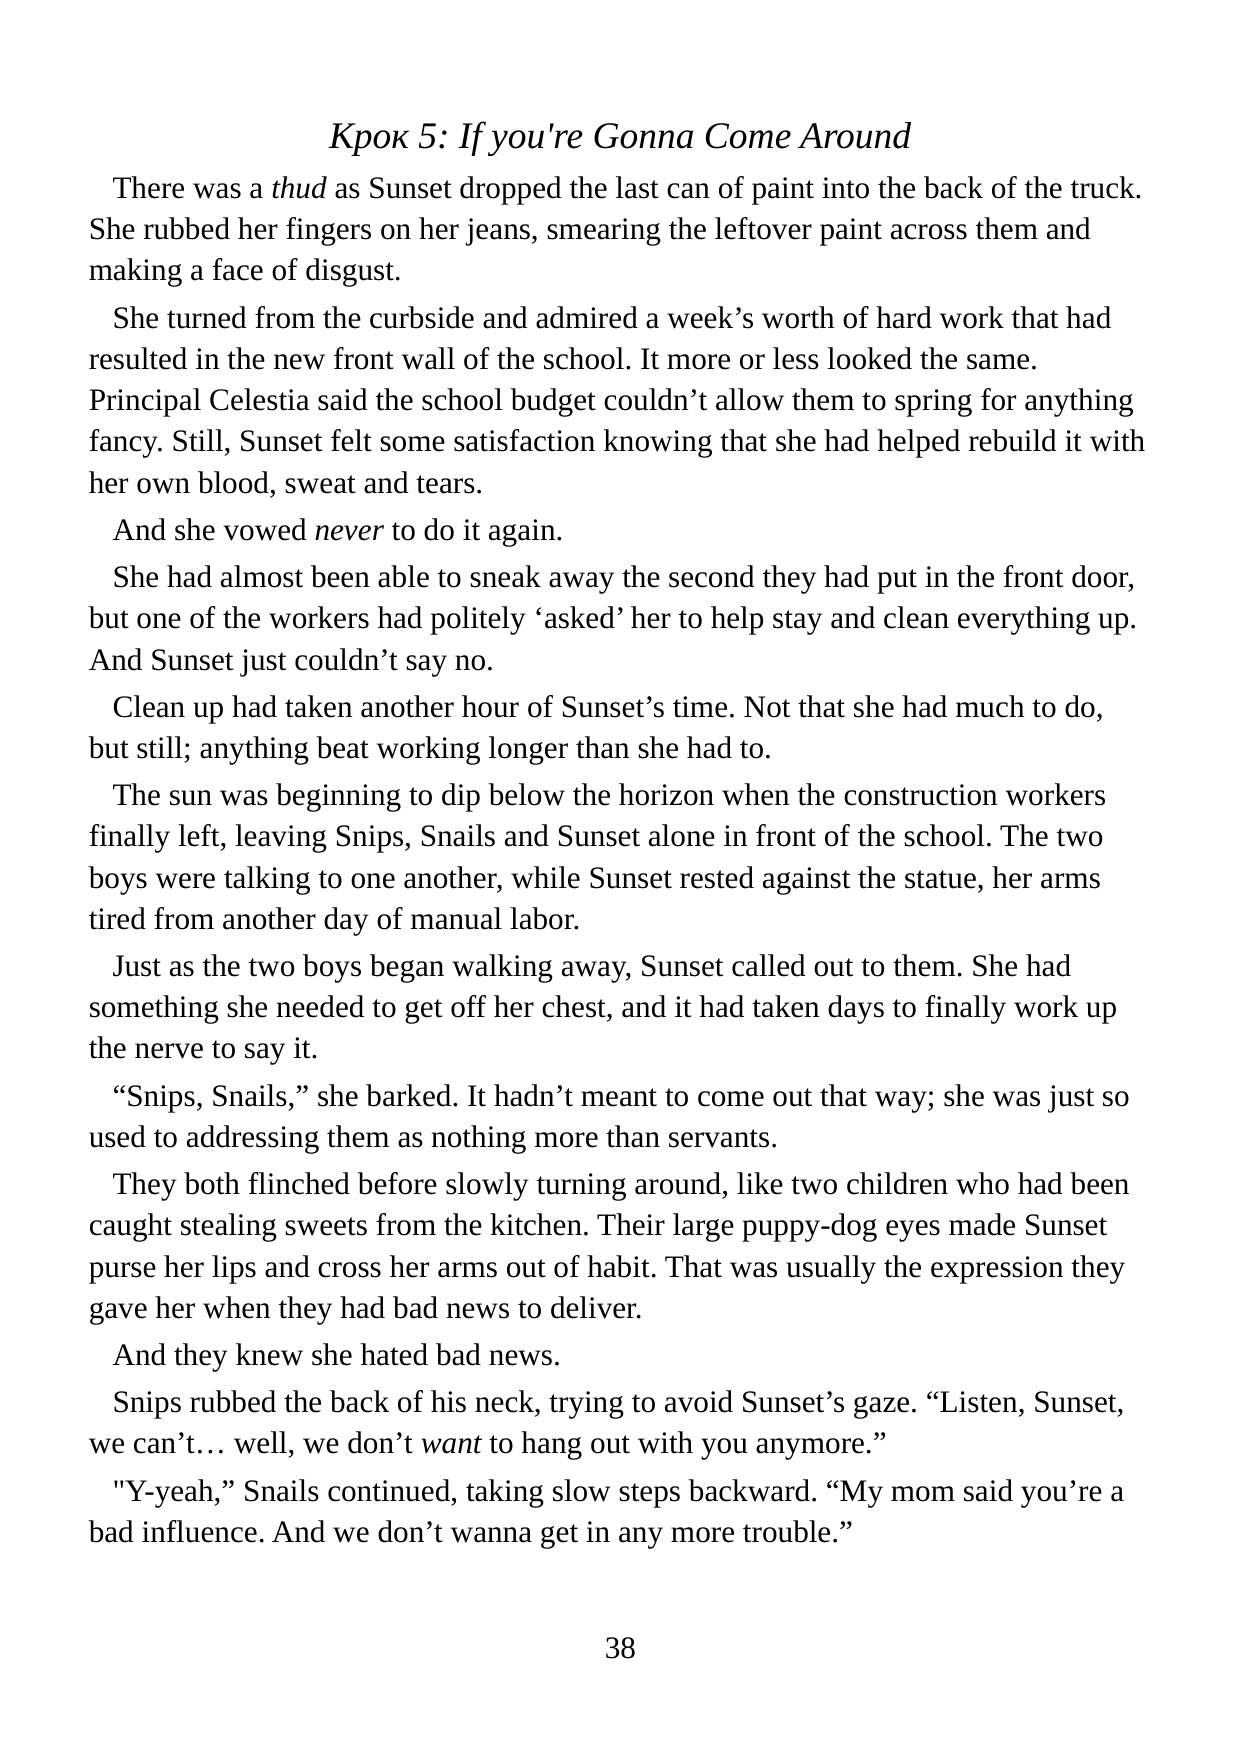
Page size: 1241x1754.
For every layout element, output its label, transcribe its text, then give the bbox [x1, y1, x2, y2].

text Just as the two boys began walking away, Sunset called out to them. She had something she needed to get off her chest, and it had taken days to finally work up the nerve to say it. [88, 947, 1152, 1066]
text The sun was beginning to dip below the horizon when the construction workers finally left, leaving Snips, Snails and Sunset alone in front of the school. The two boys were talking to one another, while Sunset rested against the statue, her arms tired from another day of manual labor. [88, 776, 1152, 936]
text Snips rubbed the back of his neck, trying to avoid Sunset’s gaze. “Listen, Sunset, we can’t… well, we don’t want to hang out with you anymore.” [88, 1383, 1152, 1461]
text There was a thud as Sunset dropped the last can of paint into the back of the truck. She rubbed her fingers on her jeans, smearing the leftover paint across them and making a face of disgust. [88, 169, 1152, 288]
text She turned from the curbside and admired a week’s worth of hard work that had resulted in the new front wall of the school. It more or less looked the same. Principal Celestia said the school budget couldn’t allow them to spring for anything fancy. Still, Sunset felt some satisfaction knowing that she had helped rebuild it with her own blood, sweat and tears. [88, 299, 1152, 500]
subtitle Крок 5: If you're Gonna Come Around [88, 113, 1152, 157]
text They both flinched before slowly turning around, like two children who had been caught stealing sweets from the kitchen. Their large puppy-dog eyes made Sunset purse her lips and cross her arms out of habit. That was usually the expression they gave her when they had bad news to deliver. [88, 1165, 1152, 1325]
text Clean up had taken another hour of Sunset’s time. Not that she had much to do, but still; anything beat working longer than she had to. [88, 688, 1152, 765]
text “Snips, Snails,” she barked. It hadn’t meant to come out that way; she was just so used to addressing them as nothing more than servants. [88, 1077, 1152, 1154]
text And she vowed never to do it again. [88, 511, 1152, 547]
text And they knew she hated bad news. [88, 1336, 1152, 1372]
text She had almost been able to sneak away the second they had put in the front door, but one of the workers had politely ‘asked’ her to help stay and clean everything up. And Sunset just couldn’t say no. [88, 558, 1152, 677]
text "Y-yeah,” Snails continued, taking slow steps backward. “My mom said you’re a bad influence. And we don’t wanna get in any more trouble.” [88, 1472, 1152, 1549]
